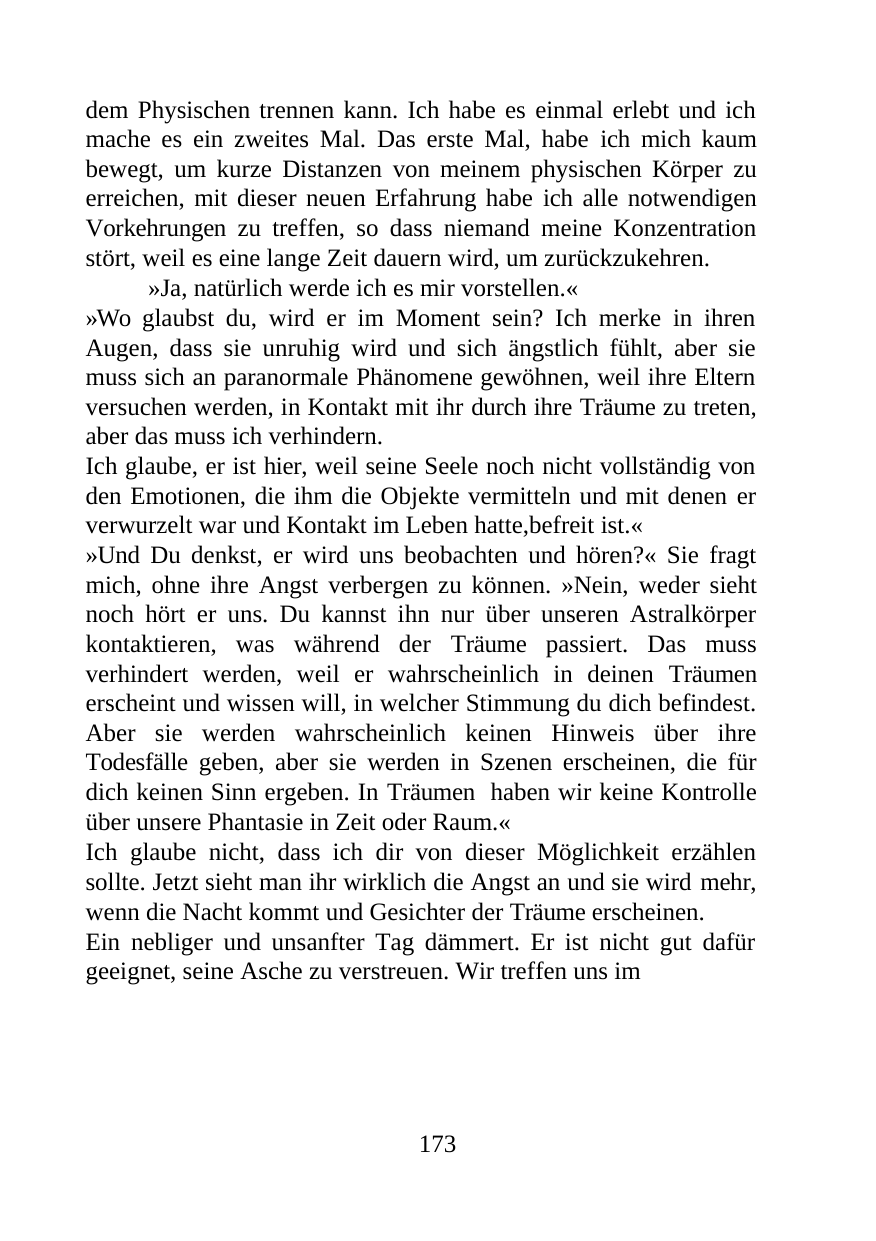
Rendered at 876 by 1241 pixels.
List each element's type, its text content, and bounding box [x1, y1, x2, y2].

text »Ja, natürlich werde ich es mir vorstellen.« [148, 273, 789, 302]
text Ich glaube nicht, dass ich dir von dieser Möglichkeit erzählen sollte. Jetzt sieht man ihr wirklich die Angst an und sie wird mehr, wenn die Nacht kommt und Gesichter der Träume erscheinen. [85, 837, 756, 925]
text dem Physischen trennen kann. Ich habe es einmal erlebt und ich mache es ein zweites Mal. Das erste Mal, habe ich mich kaum bewegt, um kurze Distanzen von meinem physischen Körper zu erreichen, mit dieser neuen Erfahrung habe ich alle notwendigen Vorkehrungen zu treffen, so dass niemand meine Konzentration stört, weil es eine lange Zeit dauern wird, um zurückzukehren. [85, 95, 757, 271]
text »Wo glaubst du, wird er im Moment sein? Ich merke in ihren Augen, dass sie unruhig wird und sich ängstlich fühlt, aber sie muss sich an paranormale Phänomene gewöhnen, weil ihre Eltern versuchen werden, in Kontakt mit ihr durch ihre Träume zu treten, aber das muss ich verhindern. [85, 303, 757, 450]
text »Und Du denkst, er wird uns beobachten und hören?« Sie fragt mich, ohne ihre Angst verbergen zu können. »Nein, weder sieht noch hört er uns. Du kannst ihn nur über unseren Astralkörper kontaktieren, was während der Träume passiert. Das muss verhindert werden, weil er wahrscheinlich in deinen Träumen erscheint und wissen will, in welcher Stimmung du dich befindest. Aber sie werden wahrscheinlich keinen Hinweis über ihre Todesfälle geben, aber sie werden in Szenen erscheinen, die für dich keinen Sinn ergeben. In Träumen haben wir keine Kontrolle über unsere Phantasie in Zeit oder Raum.« [85, 540, 757, 835]
text Ich glaube, er ist hier, weil seine Seele noch nicht vollständig von den Emotionen, die ihm die Objekte vermitteln und mit denen er verwurzelt war und Kontakt im Leben hatte,befreit ist.« [85, 451, 756, 539]
text Ein nebliger und unsanfter Tag dämmert. Er ist nicht gut dafür geeignet, seine Asche zu verstreuen. Wir treffen uns im [85, 927, 756, 985]
